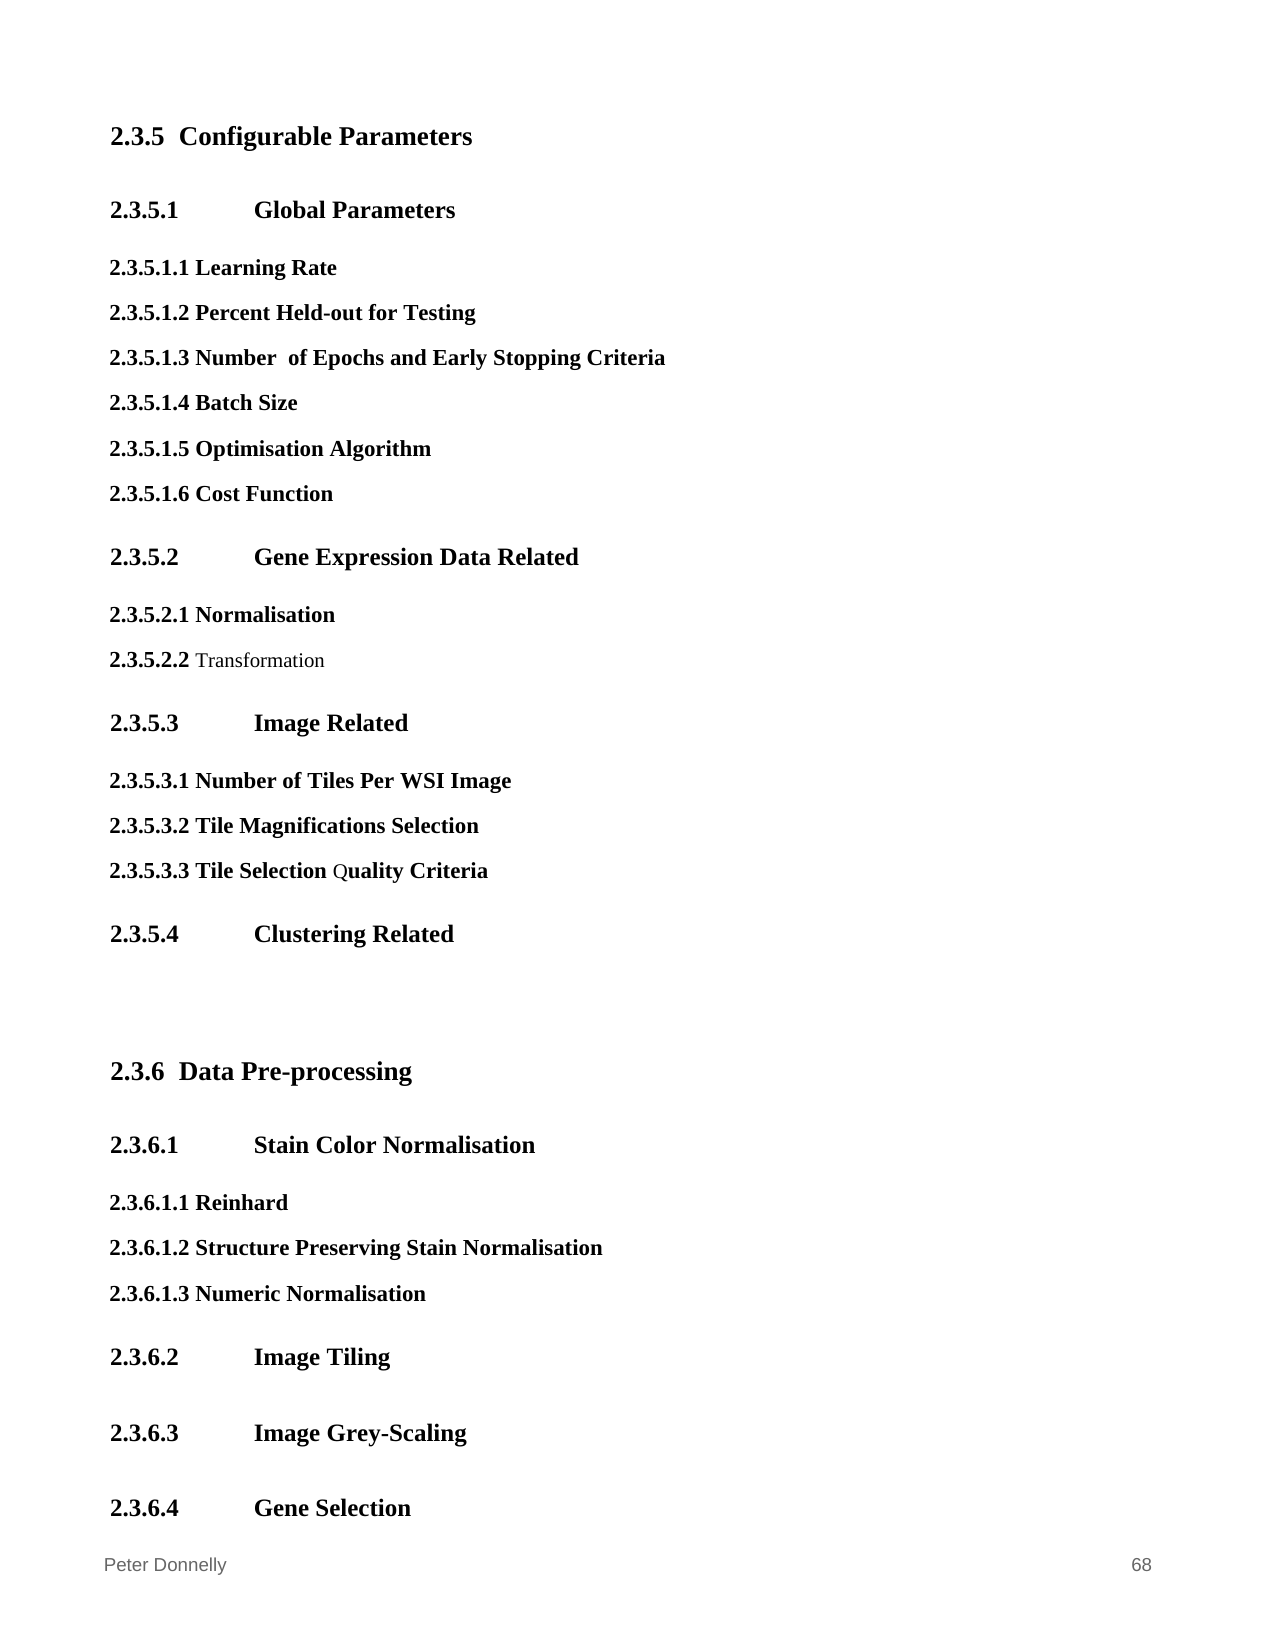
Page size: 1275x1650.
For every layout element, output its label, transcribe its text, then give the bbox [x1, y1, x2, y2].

subtitle Structure Preserving Stain Normalisation [103, 1234, 1181, 1261]
subtitle Cost Function [103, 480, 1181, 506]
subtitle Global Parameters [103, 195, 1181, 224]
subtitle Learning Rate [103, 254, 1181, 281]
subtitle Optimisation Algorithm [103, 434, 1181, 461]
subtitle Gene Selection [103, 1493, 1181, 1522]
subtitle Transformation [103, 646, 1181, 672]
subtitle Number of Epochs and Early Stopping Criteria [103, 344, 1181, 371]
subtitle Number of Tiles Per WSI Image [103, 767, 1181, 793]
subtitle Image Related [103, 708, 1181, 737]
subtitle Tile Selection Quality Criteria [103, 857, 1181, 883]
subtitle Numeric Normalisation [103, 1279, 1181, 1306]
subtitle Normalisation [103, 601, 1181, 627]
subtitle Clustering Related [103, 919, 1181, 948]
subtitle Batch Size [103, 389, 1181, 416]
subtitle Gene Expression Data Related [103, 542, 1181, 571]
subtitle Data Pre-processing [103, 1055, 1181, 1086]
subtitle Stain Color Normalisation [103, 1130, 1181, 1159]
subtitle Reinhard [103, 1189, 1181, 1216]
subtitle Image Grey-Scaling [103, 1418, 1181, 1446]
subtitle Configurable Parameters [103, 120, 1181, 151]
subtitle Tile Magnifications Selection [103, 812, 1181, 838]
subtitle Image Tiling [103, 1342, 1181, 1370]
subtitle Percent Held-out for Testing [103, 299, 1181, 326]
